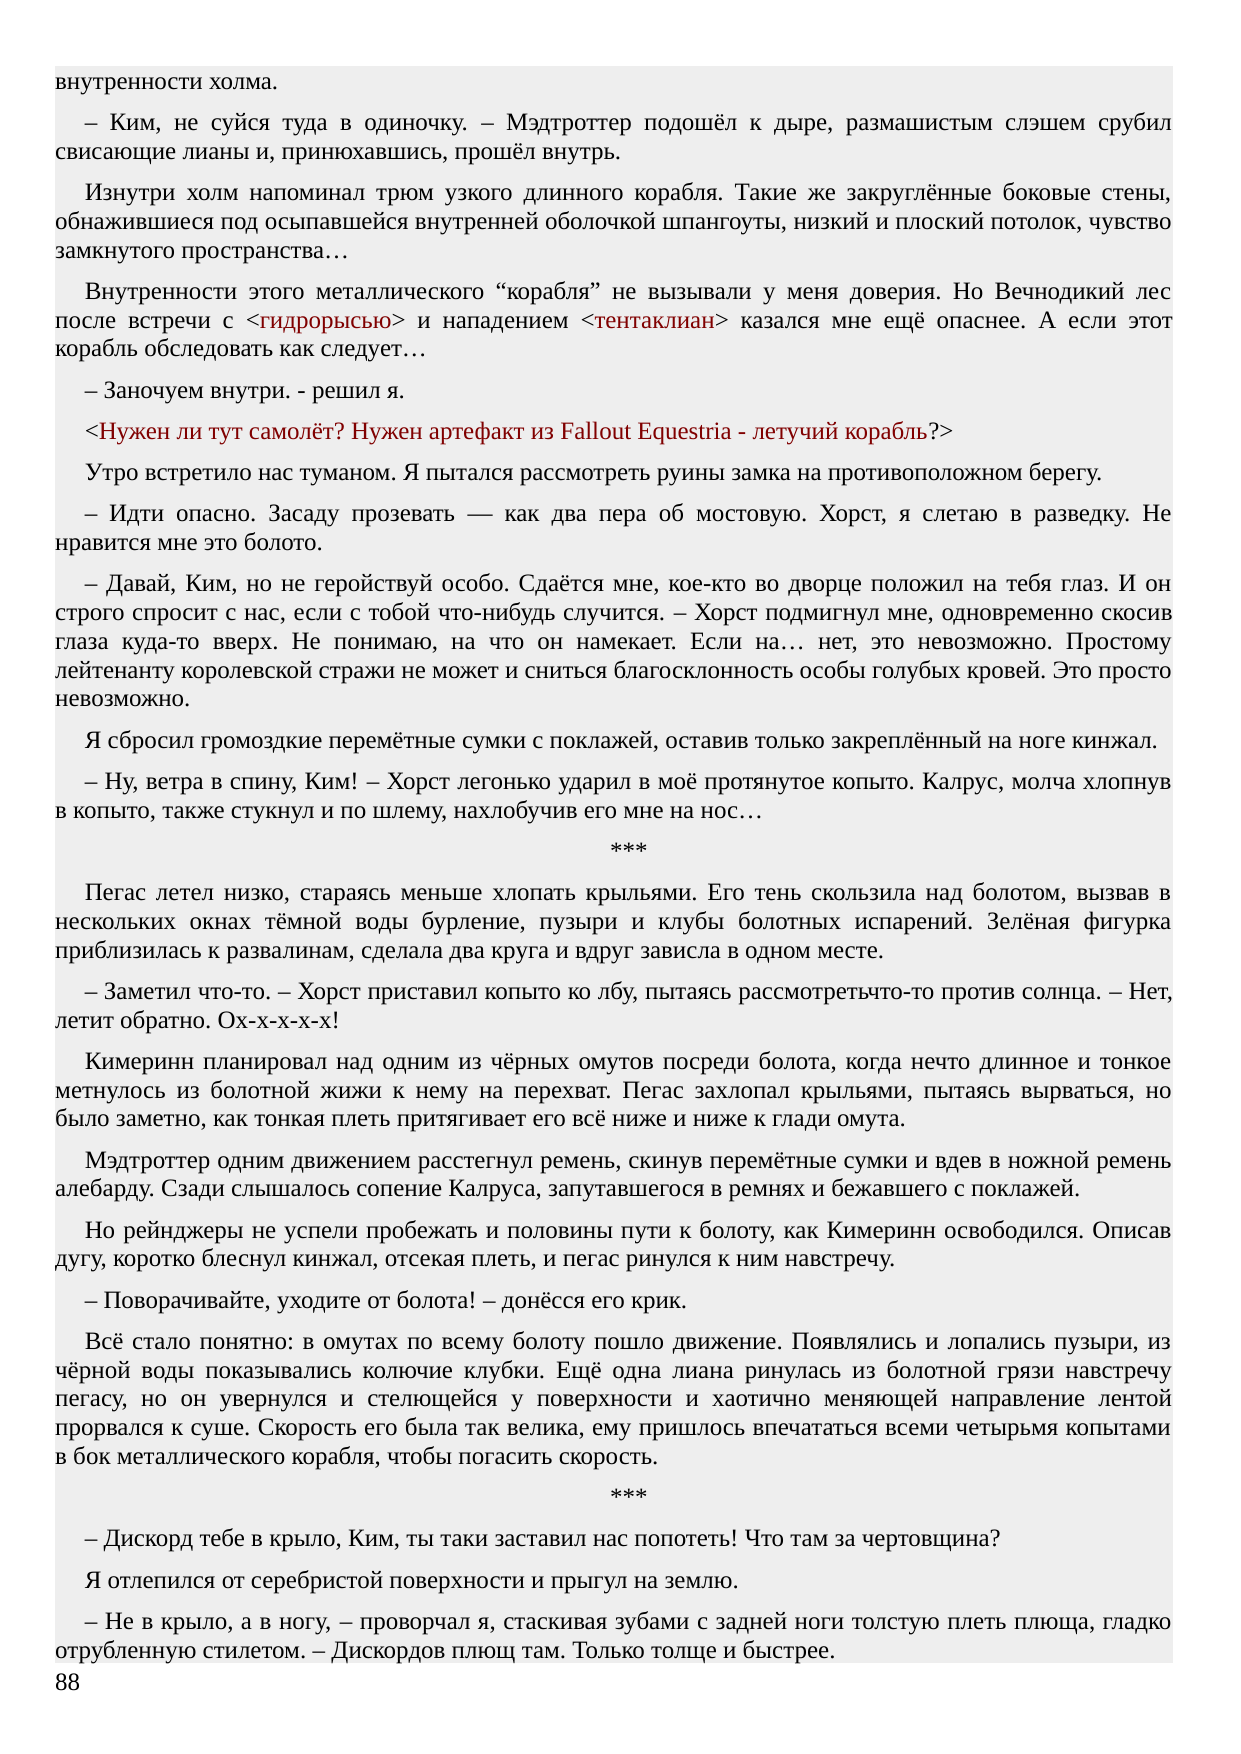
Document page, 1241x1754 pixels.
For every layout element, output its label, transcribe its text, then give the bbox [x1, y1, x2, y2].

text – Не в крыло, а в ногу, – проворчал я, стаскивая зубами с задней ноги толстую плеть плюща, гладко отрубленную стилетом. – Дискордов плющ там. Только толще и быстрее. [55, 1606, 1173, 1663]
text – Заметил что-то. – Хорст приставил копыто ко лбу, пытаясь рассмотретьчто-то против солнца. – Нет, летит обратно. Ох-х-х-х-х! [55, 976, 1173, 1033]
text Но рейнджеры не успели пробежать и половины пути к болоту, как Кимеринн освободился. Описав дугу, коротко блеснул кинжал, отсекая плеть, и пегас ринулся к ним навстречу. [55, 1215, 1173, 1272]
text – Идти опасно. Засаду прозевать — как два пера об мостовую. Хорст, я слетаю в разведку. Не нравится мне это болото. [55, 498, 1173, 556]
text – Поворачивайте, уходите от болота! – донёсся его крик. [55, 1285, 1173, 1313]
text – Заночуем внутри. - решил я. [55, 375, 1173, 403]
text Кимеринн планировал над одним из чёрных омутов посреди болота, когда нечто длинное и тонкое метнулось из болотной жижи к нему на перехват. Пегас захлопал крыльями, пытаясь вырваться, но было заметно, как тонкая плеть притягивает его всё ниже и ниже к глади омута. [55, 1046, 1173, 1132]
text – Давай, Ким, но не геройствуй особо. Сдаётся мне, кое-кто во дворце положил на тебя глаз. И он строго спросит с нас, если с тобой что-нибудь случится. – Хорст подмигнул мне, одновременно скосив глаза куда-то вверх. Не понимаю, на что он намекает. Если на… нет, это невозможно. Простому лейтенанту королевской стражи не может и сниться благосклонность особы голубых кровей. Это просто невозможно. [55, 568, 1173, 712]
text – Дискорд тебе в крыло, Ким, ты таки заставил нас попотеть! Что там за чертовщина? [55, 1523, 1173, 1552]
text – Ну, ветра в спину, Ким! – Хорст легонько ударил в моё протянутое копыто. Калрус, молча хлопнув в копыто, также стукнул и по шлему, нахлобучив его мне на нос… [55, 766, 1173, 823]
text Мэдтроттер одним движением расстегнул ремень, скинув перемётные сумки и вдев в ножной ремень алебарду. Сзади слышалось сопение Калруса, запутавшегося в ремнях и бежавшего с поклажей. [55, 1145, 1173, 1202]
text Изнутри холм напоминал трюм узкого длинного корабля. Такие же закруглённые боковые стены, обнажившиеся под осыпавшейся внутренней оболочкой шпангоуты, низкий и плоский потолок, чувство замкнутого пространства… [55, 177, 1173, 263]
text Всё стало понятно: в омутах по всему болоту пошло движение. Появлялись и лопались пузыри, из чёрной воды показывались колючие клубки. Ещё одна лиана ринулась из болотной грязи навстречу пегасу, но он увернулся и стелющейся у поверхности и хаотично меняющей направление лентой прорвался к суше. Скорость его была так велика, ему пришлось впечататься всеми четырьмя копытами в бок металлического корабля, чтобы погасить скорость. [55, 1326, 1173, 1470]
text Внутренности этого металлического “корабля” не вызывали у меня доверия. Но Вечнодикий лес после встречи с <гидрорысью> и нападением <тентаклиан> казался мне ещё опаснее. А если этот корабль обследовать как следует… [55, 276, 1173, 362]
text *** [55, 1482, 1173, 1511]
text Пегас летел низко, стараясь меньше хлопать крыльями. Его тень скользила над болотом, вызвав в нескольких окнах тёмной воды бурление, пузыри и клубы болотных испарений. Зелёная фигурка приблизилась к развалинам, сделала два круга и вдруг зависла в одном месте. [55, 877, 1173, 963]
text – Ким, не суйся туда в одиночку. – Мэдтроттер подошёл к дыре, размашистым слэшем срубил свисающие лианы и, принюхавшись, прошёл внутрь. [55, 107, 1173, 165]
text Я отлепился от серебристой поверхности и прыгул на землю. [55, 1565, 1173, 1593]
text Я сбросил громоздкие перемётные сумки с поклажей, оставив только закреплённый на ноге кинжал. [55, 725, 1173, 753]
text Утро встретило нас туманом. Я пытался рассмотреть руины замка на противоположном берегу. [55, 457, 1173, 486]
text <Нужен ли тут самолёт? Нужен артефакт из Fallout Equestria - летучий корабль?> [55, 416, 1173, 445]
text внутренности холма. [55, 66, 1173, 95]
text *** [55, 836, 1173, 865]
